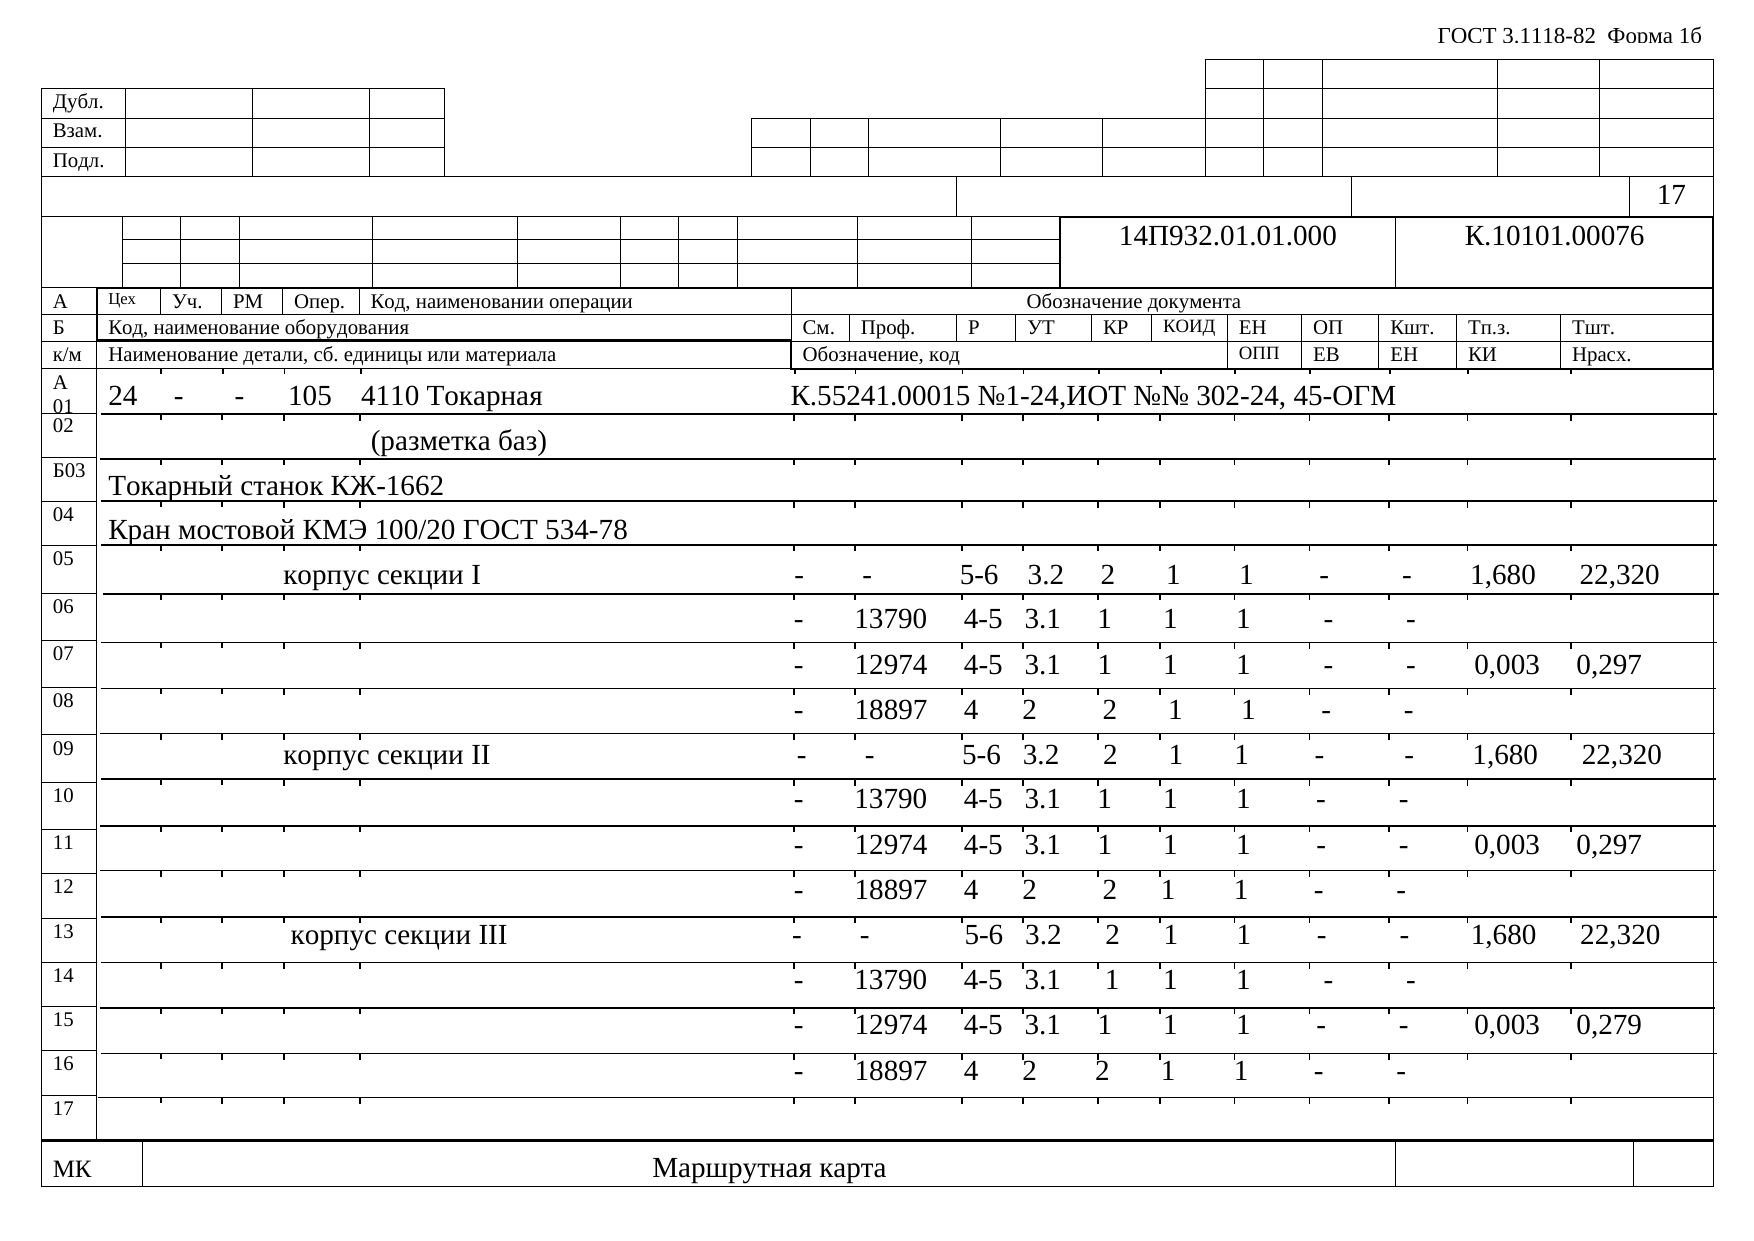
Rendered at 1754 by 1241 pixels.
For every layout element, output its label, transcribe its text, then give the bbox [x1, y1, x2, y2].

table_cell [373, 264, 517, 287]
table_cell КР [1092, 315, 1151, 341]
table_cell Цех [98, 289, 160, 314]
table_cell [1498, 119, 1599, 147]
table_header [41, 59, 1205, 88]
table_cell [858, 240, 971, 263]
table_cell [972, 264, 1059, 287]
table_cell [1600, 148, 1713, 176]
table_cell [621, 217, 678, 239]
table_cell к/м [42, 342, 96, 368]
table_header [1264, 60, 1322, 88]
table_cell [123, 217, 180, 239]
table_cell А [42, 288, 96, 314]
table_cell 07 [42, 641, 96, 687]
table_cell [738, 217, 857, 239]
table_cell 05 [42, 546, 96, 592]
table_cell [972, 240, 1059, 263]
table_cell [811, 119, 868, 147]
table_cell [123, 264, 180, 287]
table_cell [1323, 148, 1497, 176]
table_cell Тшт. [1561, 315, 1712, 341]
table_cell ОПП [1228, 342, 1301, 368]
table_cell [858, 217, 971, 239]
table_cell [240, 240, 372, 263]
table_cell 14 [42, 963, 96, 1006]
table_cell [123, 240, 180, 263]
table_cell Дубл. [42, 89, 125, 117]
table_cell [679, 240, 737, 263]
table_cell [1498, 148, 1599, 176]
table_cell Обозначение, код [792, 342, 1227, 368]
table_cell [126, 119, 252, 147]
table_cell 15 [42, 1007, 96, 1050]
table_cell [957, 177, 1351, 216]
table_cell ОП [1302, 315, 1378, 341]
table_cell [518, 240, 620, 263]
table_cell Маршрутная карта [143, 1142, 1395, 1186]
table_cell Наименование детали, сб. единицы или материала [97, 342, 790, 368]
table_cell 17 [42, 1096, 96, 1139]
table_cell [869, 148, 1000, 176]
table_cell [679, 264, 737, 287]
table_cell [518, 217, 620, 239]
table_cell [692, 88, 1205, 117]
table_cell [240, 217, 372, 239]
table_cell [858, 264, 971, 287]
table_cell [445, 118, 751, 176]
table_cell Код, наименование оборудования [98, 315, 791, 339]
table_cell [869, 119, 1000, 147]
table_cell [1352, 177, 1629, 216]
table_cell К.10101.00076 [1396, 218, 1712, 287]
table_cell [1001, 148, 1102, 176]
table_cell МК [42, 1142, 142, 1186]
table_cell [518, 264, 620, 287]
table_cell [1206, 89, 1263, 117]
table_cell [1264, 148, 1322, 176]
table_cell [1323, 119, 1497, 147]
table_cell 11 [42, 830, 96, 873]
table_cell 14П932.01.01.000 [1061, 218, 1395, 287]
table_cell КОИД [1152, 315, 1227, 341]
table_cell 13 [42, 919, 96, 962]
table_cell [253, 89, 369, 117]
table_cell [1264, 119, 1322, 147]
table_cell Подл. [42, 148, 125, 176]
table_cell [1001, 119, 1102, 147]
table_cell [972, 217, 1059, 239]
table_cell [42, 217, 122, 287]
table_cell Нрасх. [1561, 342, 1712, 368]
table_cell [1103, 148, 1205, 176]
table_cell [1323, 89, 1497, 117]
table_cell Опер. [283, 289, 359, 314]
table_cell [1396, 1142, 1633, 1186]
table_cell Р [957, 315, 1015, 341]
table_cell Проф. [850, 315, 956, 341]
table_cell [1103, 119, 1205, 147]
table_cell УТ [1016, 315, 1091, 341]
table_cell 02 [42, 414, 96, 457]
table_cell Кшт. [1379, 315, 1456, 341]
table_cell [811, 148, 868, 176]
table_cell Тп.з. [1457, 315, 1560, 341]
table_cell [445, 88, 692, 117]
table_cell Б [42, 315, 96, 341]
table_cell [126, 89, 252, 117]
table_cell [126, 148, 252, 176]
table_cell 12 [42, 874, 96, 917]
table_cell КИ [1457, 342, 1560, 368]
table_cell [1264, 89, 1322, 117]
table_cell [1206, 148, 1263, 176]
table_cell [370, 89, 444, 117]
table_cell [181, 217, 239, 239]
table_cell Взам. [42, 119, 125, 147]
table_cell [253, 148, 369, 176]
table_cell [181, 240, 239, 263]
table_cell 06 [42, 594, 96, 640]
table_cell [373, 217, 517, 239]
table_cell [370, 119, 444, 147]
table_cell [370, 148, 444, 176]
table_cell 17 [1630, 177, 1713, 216]
table_cell РМ [222, 289, 282, 314]
table_cell А 01 [42, 369, 96, 412]
table_cell Обозначение документа [792, 289, 1712, 314]
table_cell [1206, 119, 1263, 147]
table_cell См.. [792, 315, 849, 341]
table_cell Уч. [161, 289, 221, 314]
table_cell [240, 264, 372, 287]
table_cell [1600, 89, 1713, 117]
table_cell [373, 240, 517, 263]
table_cell [752, 119, 810, 147]
table_cell [752, 148, 810, 176]
table_header [1206, 60, 1263, 88]
table_cell [181, 264, 239, 287]
table_cell 04 [42, 502, 96, 545]
table_cell [1498, 89, 1599, 117]
table_header [1600, 60, 1713, 88]
table_cell [679, 217, 737, 239]
table_header [1323, 60, 1497, 88]
table_cell [1600, 119, 1713, 147]
table_cell ЕН [1228, 315, 1301, 341]
table_cell ЕН [1379, 342, 1456, 368]
table_cell [738, 240, 857, 263]
table_cell [621, 264, 678, 287]
table_cell ЕВ [1302, 342, 1378, 368]
table_cell [738, 264, 857, 287]
table_cell 08 [42, 688, 96, 734]
table_cell 09 [42, 735, 96, 782]
table_cell [621, 240, 678, 263]
table_header [1498, 60, 1599, 88]
table_cell [1634, 1142, 1713, 1186]
table_cell Код, наименовании операции [360, 289, 791, 314]
table_cell Б03 [42, 458, 96, 501]
table_cell 10 [42, 783, 96, 829]
table_cell 16 [42, 1051, 96, 1094]
table_cell [42, 177, 956, 216]
table_cell [253, 119, 369, 147]
table_cell 24 - - 105 4110 Токарная К.55241.00015 №1-24,ИОТ №№ 302-24, 45-ОГМ (разметка баз) Токарный станок КЖ-1662 Кран мостовой КМЭ 100/20 ГОСТ 534-78 корпус секции I - - 5-6 3.2 2 1 1 - - 1,680 22,320 - 13790 4-5 3.1 1 1 1 - - - 12974 4-5 3.1 1 1 1 - - 0,003 0,297 - 18897 4 2 2 1 1 - - корпус секции II - - 5-6 3.2 2 1 1 - - 1,680 22,320 - 13790 4-5 3.1 1 1 1 - - - 12974 4-5 3.1 1 1 1 - - 0,003 0,297 - 18897 4 2 2 1 1 - - корпус секции III - - 5-6 3.2 2 1 1 - - 1,680 22,320 - 13790 4-5 3.1 1 1 1 - - - 12974 4-5 3.1 1 1 1 - - 0,003 0,279 - 18897 4 2 2 1 1 - - [97, 369, 1713, 1139]
